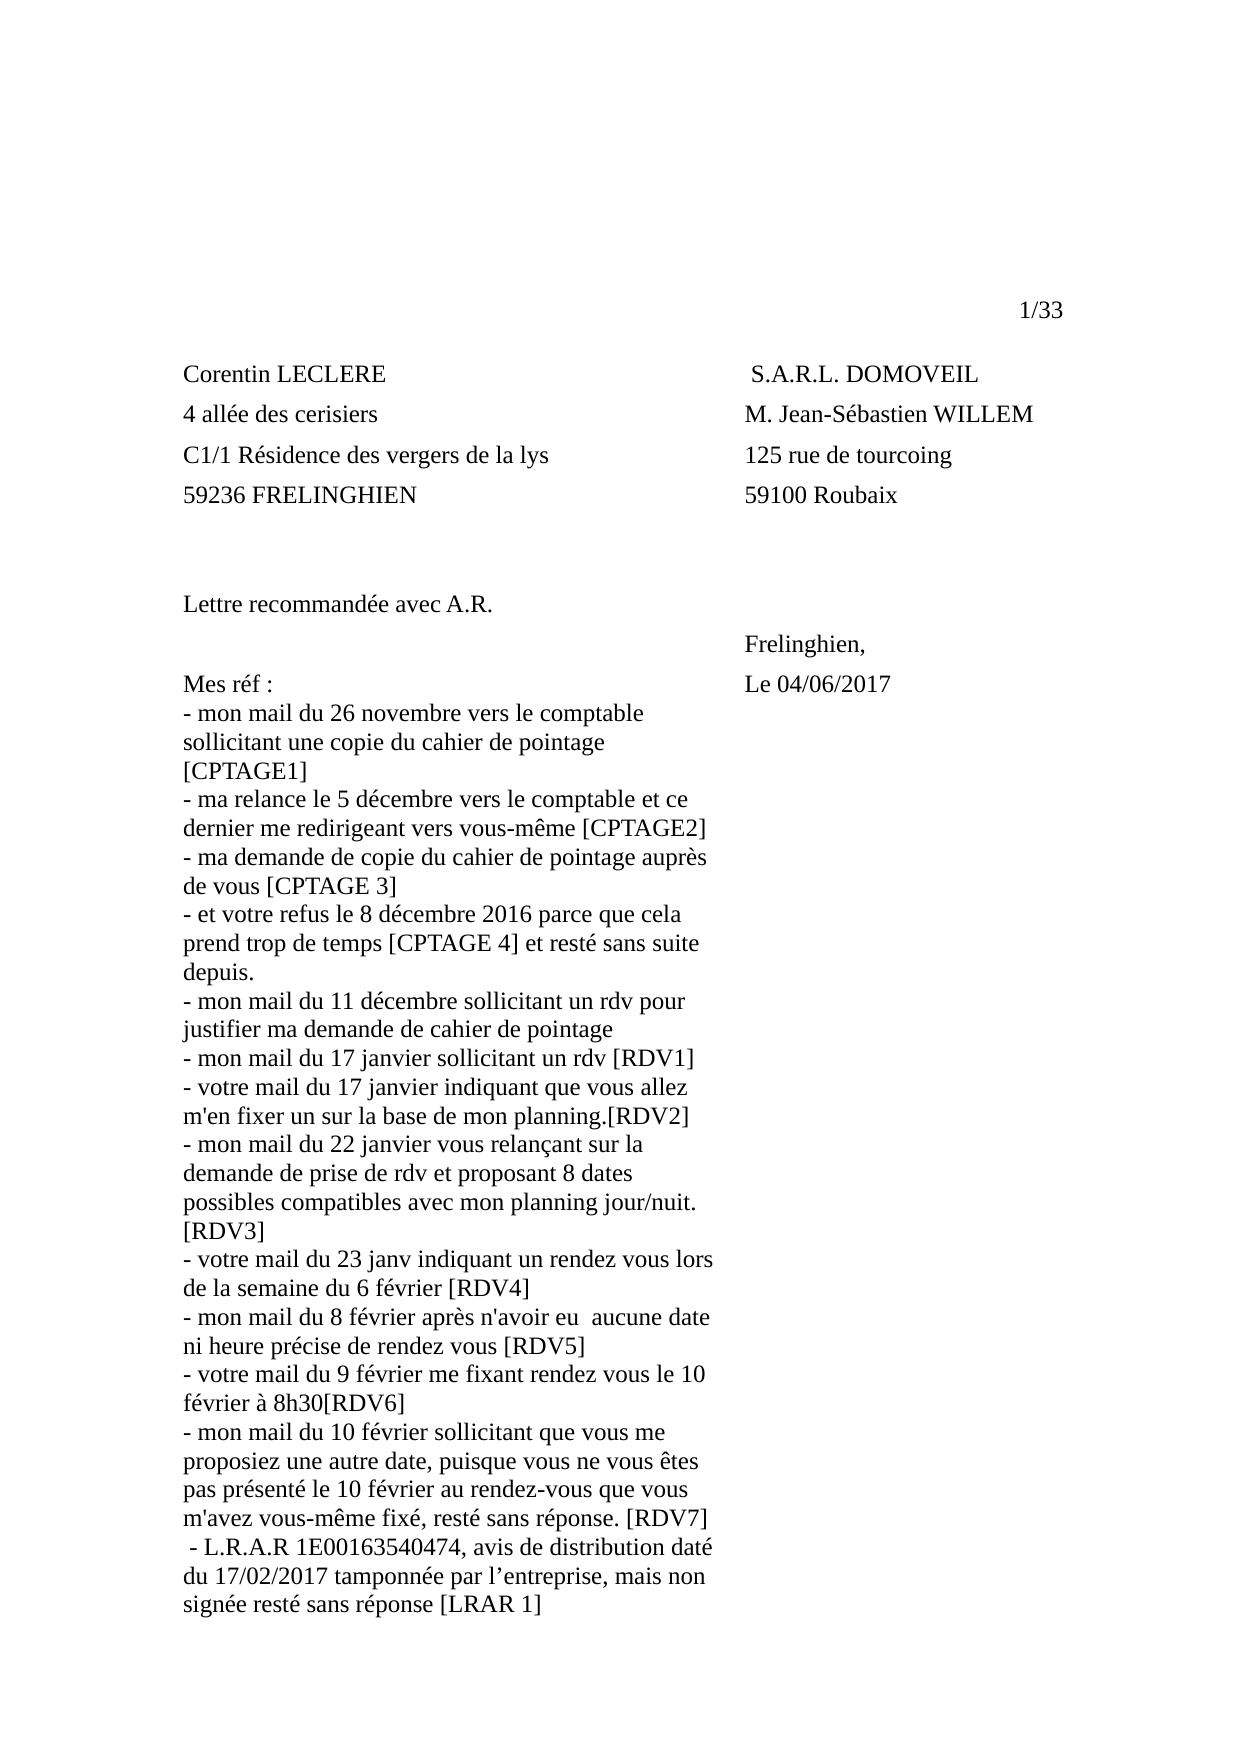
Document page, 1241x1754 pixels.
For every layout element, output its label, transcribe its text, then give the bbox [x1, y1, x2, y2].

table_cell [579, 394, 738, 434]
table_header [579, 354, 738, 394]
table_cell 125 rue de tourcoing [739, 434, 1063, 474]
table_cell M. Jean-Sébastien WILLEM [739, 394, 1063, 434]
table_header [177, 624, 721, 664]
table_cell Le 04/06/2017 [739, 664, 1063, 1624]
table_header Lettre recommandée avec A.R. [177, 583, 1063, 623]
table_header Frelinghien, [739, 624, 1063, 664]
table_cell 59100 Roubaix [739, 474, 1063, 514]
table_cell [579, 474, 738, 514]
table_header Corentin LECLERE [177, 354, 579, 394]
table_header [177, 543, 1063, 583]
table_cell 4 allée des cerisiers [177, 394, 579, 434]
table_cell C1/1 Résidence des vergers de la lys [177, 434, 579, 474]
table_header [721, 624, 738, 664]
table_cell Mes réf : - mon mail du 26 novembre vers le comptable sollicitant une copie du cahier de pointage [CPTAGE1] - ma relance le 5 décembre vers le comptable et ce dernier me redirigeant vers vous-même [CPTAGE2] - ma demande de copie du cahier de pointage auprès de vous [CPTAGE 3] - et votre refus le 8 décembre 2016 parce que cela prend trop de temps [CPTAGE 4] et resté sans suite depuis. - mon mail du 11 décembre sollicitant un rdv pour justifier ma demande de cahier de pointage - mon mail du 17 janvier sollicitant un rdv [RDV1] - votre mail du 17 janvier indiquant que vous allez m'en fixer un sur la base de mon planning.[RDV2] - mon mail du 22 janvier vous relançant sur la demande de prise de rdv et proposant 8 dates possibles compatibles avec mon planning jour/nuit.[RDV3] - votre mail du 23 janv indiquant un rendez vous lors de la semaine du 6 février [RDV4] - mon mail du 8 février après n'avoir eu aucune date ni heure précise de rendez vous [RDV5] - votre mail du 9 février me fixant rendez vous le 10 février à 8h30[RDV6] - mon mail du 10 février sollicitant que vous me proposiez une autre date, puisque vous ne vous êtes pas présenté le 10 février au rendez-vous que vous m'avez vous-même fixé, resté sans réponse. [RDV7] - L.R.A.R 1E00163540474, avis de distribution daté du 17/02/2017 tamponnée par l’entreprise, mais non signée resté sans réponse [LRAR 1] [177, 664, 721, 1624]
table_cell [721, 664, 738, 1624]
table_header S.A.R.L. DOMOVEIL [739, 354, 1063, 394]
table_cell 59236 FRELINGHIEN [177, 474, 579, 514]
table_cell [579, 434, 738, 474]
